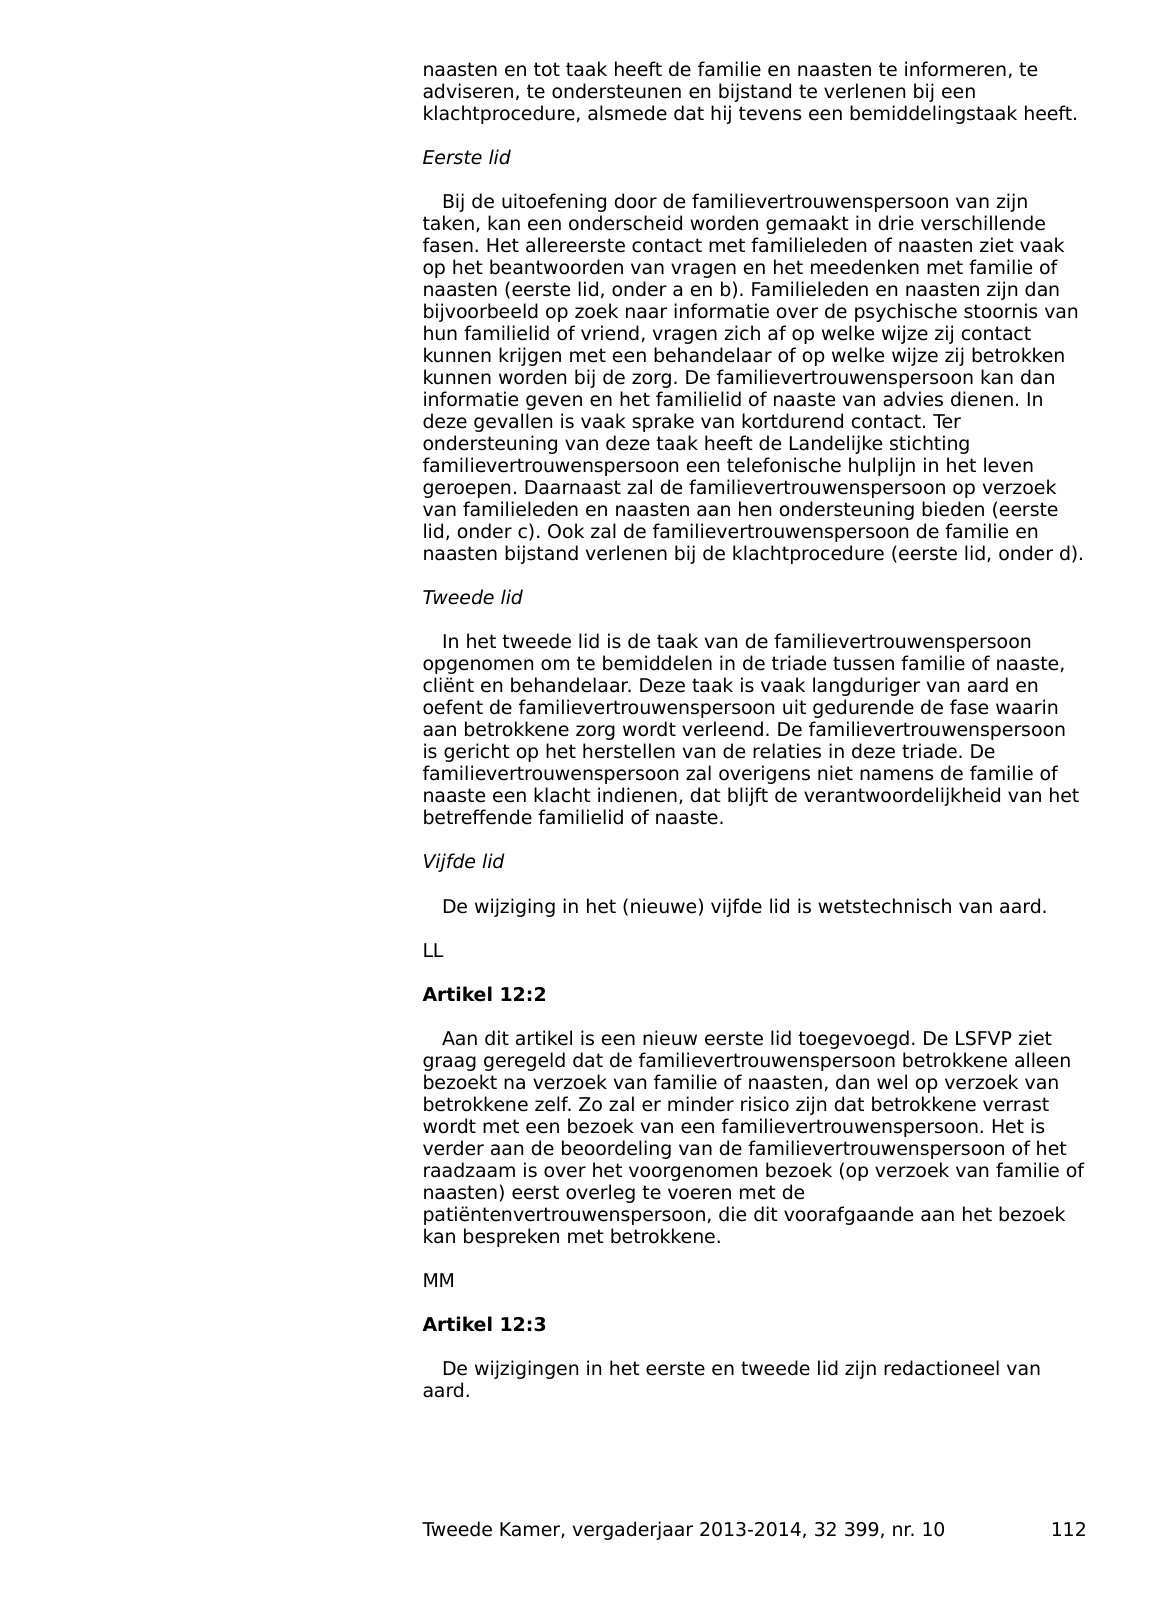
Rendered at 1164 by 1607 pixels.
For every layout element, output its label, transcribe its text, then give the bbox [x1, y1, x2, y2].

text Bij de uitoefening door de familievertrouwenspersoon van zijn taken, kan een onderscheid worden gemaakt in drie verschillende fasen. Het allereerste contact met familieleden of naasten ziet vaak op het beantwoorden van vragen en het meedenken met familie of naasten (eerste lid, onder a en b). Familieleden en naasten zijn dan bijvoorbeeld op zoek naar informatie over de psychische stoornis van hun familielid of vriend, vragen zich af op welke wijze zij contact kunnen krijgen met een behandelaar of op welke wijze zij betrokken kunnen worden bij de zorg. De familievertrouwenspersoon kan dan informatie geven en het familielid of naaste van advies dienen. In deze gevallen is vaak sprake van kortdurend contact. Ter ondersteuning van deze taak heeft de Landelijke stichting familievertrouwenspersoon een telefonische hulplijn in het leven geroepen. Daarnaast zal de familievertrouwenspersoon op verzoek van familieleden en naasten aan hen ondersteuning bieden (eerste lid, onder c). Ook zal de familievertrouwenspersoon de familie en naasten bijstand verlenen bij de klachtprocedure (eerste lid, onder d). [422, 191, 1087, 565]
text naasten en tot taak heeft de familie en naasten te informeren, te adviseren, te ondersteunen en bijstand te verlenen bij een klachtprocedure, alsmede dat hij tevens een bemiddelingstaak heeft. [422, 59, 1087, 125]
text Aan dit artikel is een nieuw eerste lid toegevoegd. De LSFVP ziet graag geregeld dat de familievertrouwenspersoon betrokkene alleen bezoekt na verzoek van familie of naasten, dan wel op verzoek van betrokkene zelf. Zo zal er minder risico zijn dat betrokkene verrast wordt met een bezoek van een familievertrouwenspersoon. Het is verder aan de beoordeling van de familievertrouwenspersoon of het raadzaam is over het voorgenomen bezoek (op verzoek van familie of naasten) eerst overleg te voeren met de patiëntenvertrouwenspersoon, die dit voorafgaande aan het bezoek kan bespreken met betrokkene. [422, 1028, 1087, 1248]
subtitle Vijfde lid [422, 851, 1087, 873]
subtitle Artikel 12:2 [422, 984, 1087, 1006]
subtitle Eerste lid [422, 147, 1087, 169]
subtitle Artikel 12:3 [422, 1314, 1087, 1336]
text In het tweede lid is de taak van de familievertrouwenspersoon opgenomen om te bemiddelen in de triade tussen familie of naaste, cliënt en behandelaar. Deze taak is vaak langduriger van aard en oefent de familievertrouwenspersoon uit gedurende de fase waarin aan betrokkene zorg wordt verleend. De familievertrouwenspersoon is gericht op het herstellen van de relaties in deze triade. De familievertrouwenspersoon zal overigens niet namens de familie of naaste een klacht indienen, dat blijft de verantwoordelijkheid van het betreffende familielid of naaste. [422, 631, 1087, 829]
text De wijzigingen in het eerste en tweede lid zijn redactioneel van aard. [422, 1358, 1087, 1402]
subtitle Tweede lid [422, 587, 1087, 609]
text De wijziging in het (nieuwe) vijfde lid is wetstechnisch van aard. [422, 896, 1087, 917]
subtitle MM [422, 1270, 1087, 1292]
subtitle LL [422, 940, 1087, 962]
